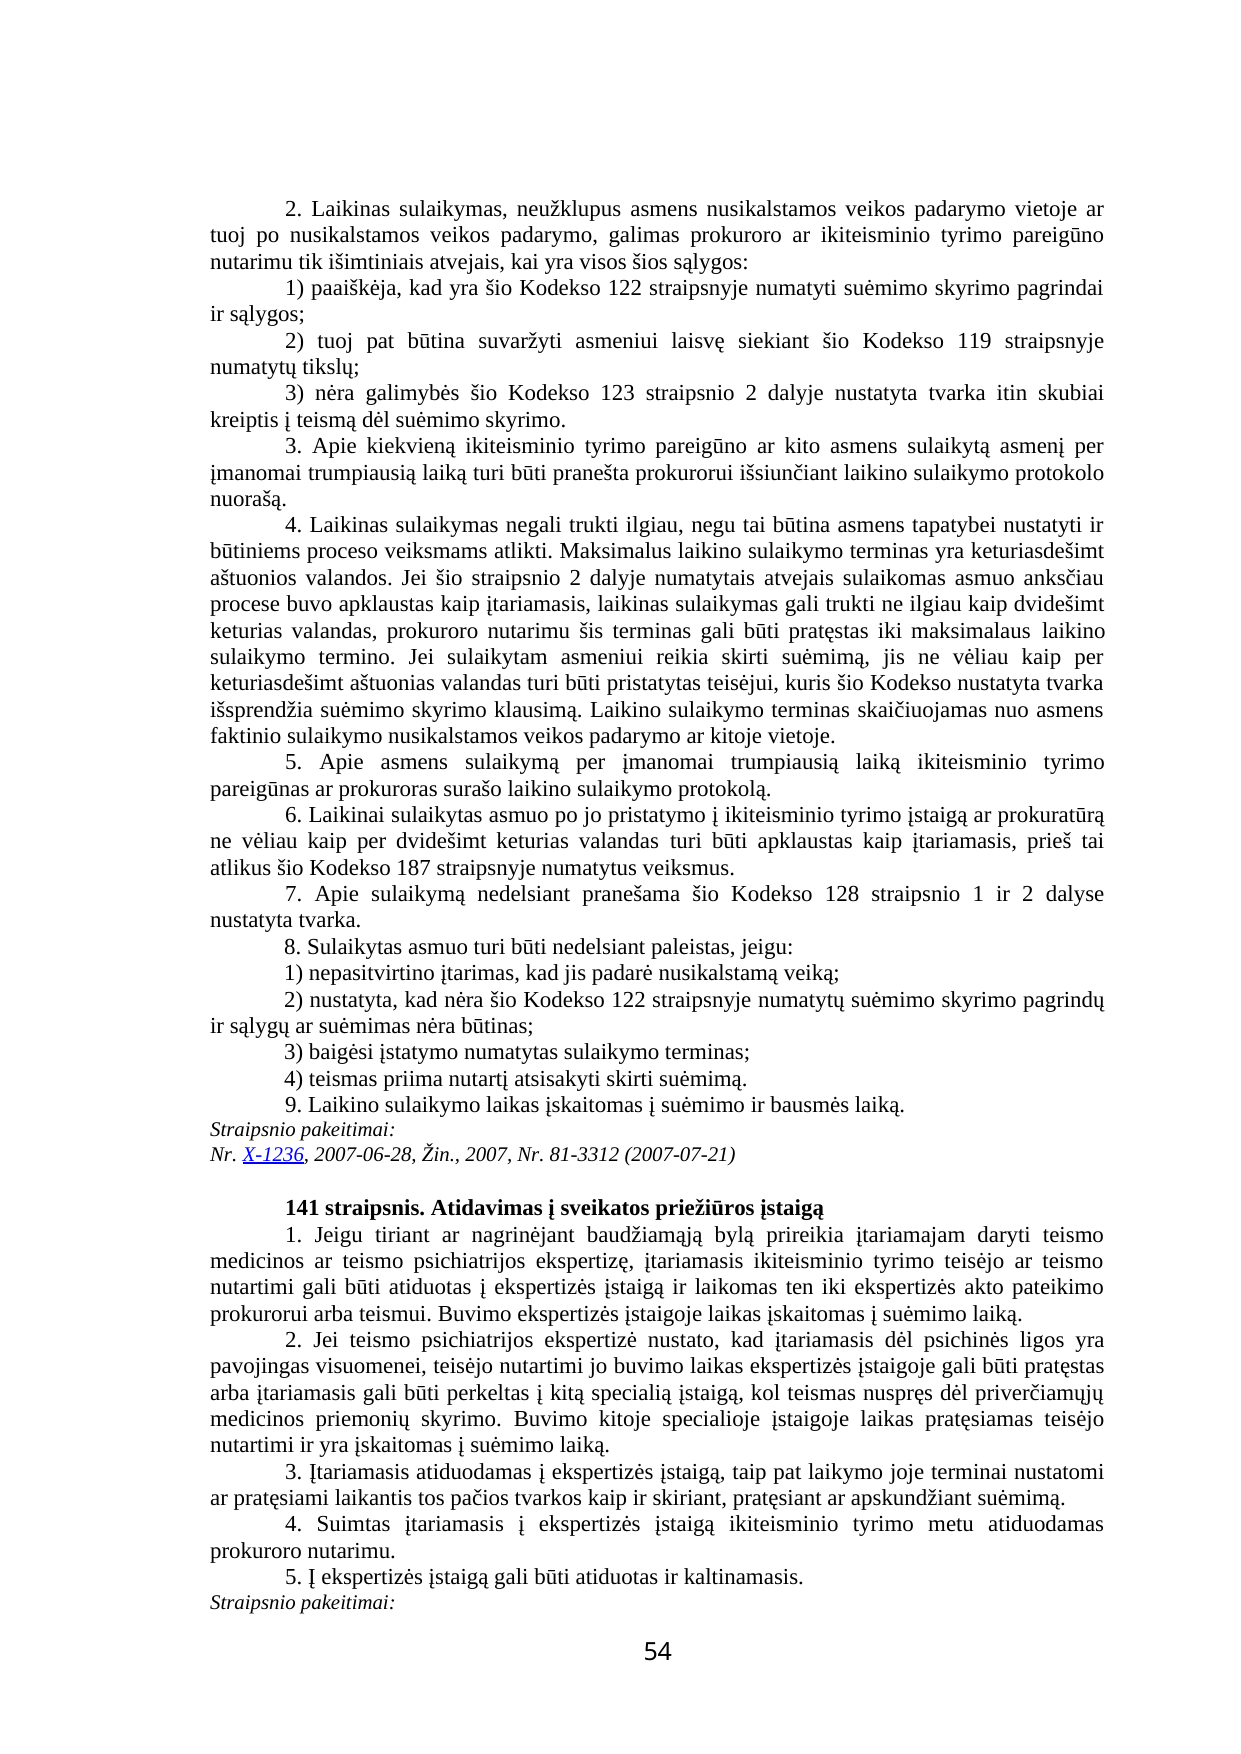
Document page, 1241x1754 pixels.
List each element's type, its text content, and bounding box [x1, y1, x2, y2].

text 9. Laikino sulaikymo laikas įskaitomas į suėmimo ir bausmės laiką. [210, 1091, 1106, 1117]
text Straipsnio pakeitimai: [210, 1589, 1106, 1614]
text 4. Laikinas sulaikymas negali trukti ilgiau, negu tai būtina asmens tapatybei nustatyti ir būtiniems proceso veiksmams atlikti. Maksimalus laikino sulaikymo terminas yra keturiasdešimt aštuonios valandos. Jei šio straipsnio 2 dalyje numatytais atvejais sulaikomas asmuo anksčiau procese buvo apklaustas kaip įtariamasis, laikinas sulaikymas gali trukti ne ilgiau kaip dvidešimt keturias valandas, prokuroro nutarimu šis terminas gali būti pratęstas iki maksimalaus laikino sulaikymo termino. Jei sulaikytam asmeniui reikia skirti suėmimą, jis ne vėliau kaip per keturiasdešimt aštuonias valandas turi būti pristatytas teisėjui, kuris šio Kodekso nustatyta tvarka išsprendžia suėmimo skyrimo klausimą. Laikino sulaikymo terminas skaičiuojamas nuo asmens faktinio sulaikymo nusikalstamos veikos padarymo ar kitoje vietoje. [210, 511, 1106, 748]
text Nr. X-1236, 2007-06-28, Žin., 2007, Nr. 81-3312 (2007-07-21) [210, 1141, 1106, 1166]
text 1. Jeigu tiriant ar nagrinėjant baudžiamąją bylą prireikia įtariamajam daryti teismo medicinos ar teismo psichiatrijos ekspertizę, įtariamasis ikiteisminio tyrimo teisėjo ar teismo nutartimi gali būti atiduotas į ekspertizės įstaigą ir laikomas ten iki ekspertizės akto pateikimo prokurorui arba teismui. Buvimo ekspertizės įstaigoje laikas įskaitomas į suėmimo laiką. [210, 1221, 1106, 1326]
text 8. Sulaikytas asmuo turi būti nedelsiant paleistas, jeigu: [210, 933, 1106, 959]
text 3) baigėsi įstatymo numatytas sulaikymo terminas; [210, 1038, 1106, 1065]
text 2) nustatyta, kad nėra šio Kodekso 122 straipsnyje numatytų suėmimo skyrimo pagrindų ir sąlygų ar suėmimas nėra būtinas; [210, 986, 1106, 1038]
text 4. Suimtas įtariamasis į ekspertizės įstaigą ikiteisminio tyrimo metu atiduodamas prokuroro nutarimu. [210, 1511, 1106, 1563]
text 3. Apie kiekvieną ikiteisminio tyrimo pareigūno ar kito asmens sulaikytą asmenį per įmanomai trumpiausią laiką turi būti pranešta prokurorui išsiunčiant laikino sulaikymo protokolo nuorašą. [210, 432, 1106, 511]
text 1) paaiškėja, kad yra šio Kodekso 122 straipsnyje numatyti suėmimo skyrimo pagrindai ir sąlygos; [210, 274, 1106, 327]
text 5. Į ekspertizės įstaigą gali būti atiduotas ir kaltinamasis. [210, 1563, 1106, 1589]
text 3) nėra galimybės šio Kodekso 123 straipsnio 2 dalyje nustatyta tvarka itin skubiai kreiptis į teismą dėl suėmimo skyrimo. [210, 379, 1106, 432]
text 6. Laikinai sulaikytas asmuo po jo pristatymo į ikiteisminio tyrimo įstaigą ar prokuratūrą ne vėliau kaip per dvidešimt keturias valandas turi būti apklaustas kaip įtariamasis, prieš tai atlikus šio Kodekso 187 straipsnyje numatytus veiksmus. [210, 801, 1106, 880]
text Straipsnio pakeitimai: [210, 1117, 1106, 1141]
text 7. Apie sulaikymą nedelsiant pranešama šio Kodekso 128 straipsnio 1 ir 2 dalyse nustatyta tvarka. [210, 880, 1106, 933]
text 141 straipsnis. Atidavimas į sveikatos priežiūros įstaigą [210, 1194, 1106, 1221]
text 5. Apie asmens sulaikymą per įmanomai trumpiausią laiką ikiteisminio tyrimo pareigūnas ar prokuroras surašo laikino sulaikymo protokolą. [210, 748, 1106, 801]
text 2) tuoj pat būtina suvaržyti asmeniui laisvę siekiant šio Kodekso 119 straipsnyje numatytų tikslų; [210, 327, 1106, 379]
text 4) teismas priima nutartį atsisakyti skirti suėmimą. [210, 1065, 1106, 1091]
text 1) nepasitvirtino įtarimas, kad jis padarė nusikalstamą veiką; [210, 959, 1106, 986]
text 3. Įtariamasis atiduodamas į ekspertizės įstaigą, taip pat laikymo joje terminai nustatomi ar pratęsiami laikantis tos pačios tvarkos kaip ir skiriant, pratęsiant ar apskundžiant suėmimą. [210, 1458, 1106, 1511]
text 2. Jei teismo psichiatrijos ekspertizė nustato, kad įtariamasis dėl psichinės ligos yra pavojingas visuomenei, teisėjo nutartimi jo buvimo laikas ekspertizės įstaigoje gali būti pratęstas arba įtariamasis gali būti perkeltas į kitą specialią įstaigą, kol teismas nuspręs dėl priverčiamųjų medicinos priemonių skyrimo. Buvimo kitoje specialioje įstaigoje laikas pratęsiamas teisėjo nutartimi ir yra įskaitomas į suėmimo laiką. [210, 1326, 1106, 1458]
text 2. Laikinas sulaikymas, neužklupus asmens nusikalstamos veikos padarymo vietoje ar tuoj po nusikalstamos veikos padarymo, galimas prokuroro ar ikiteisminio tyrimo pareigūno nutarimu tik išimtiniais atvejais, kai yra visos šios sąlygos: [210, 195, 1106, 274]
